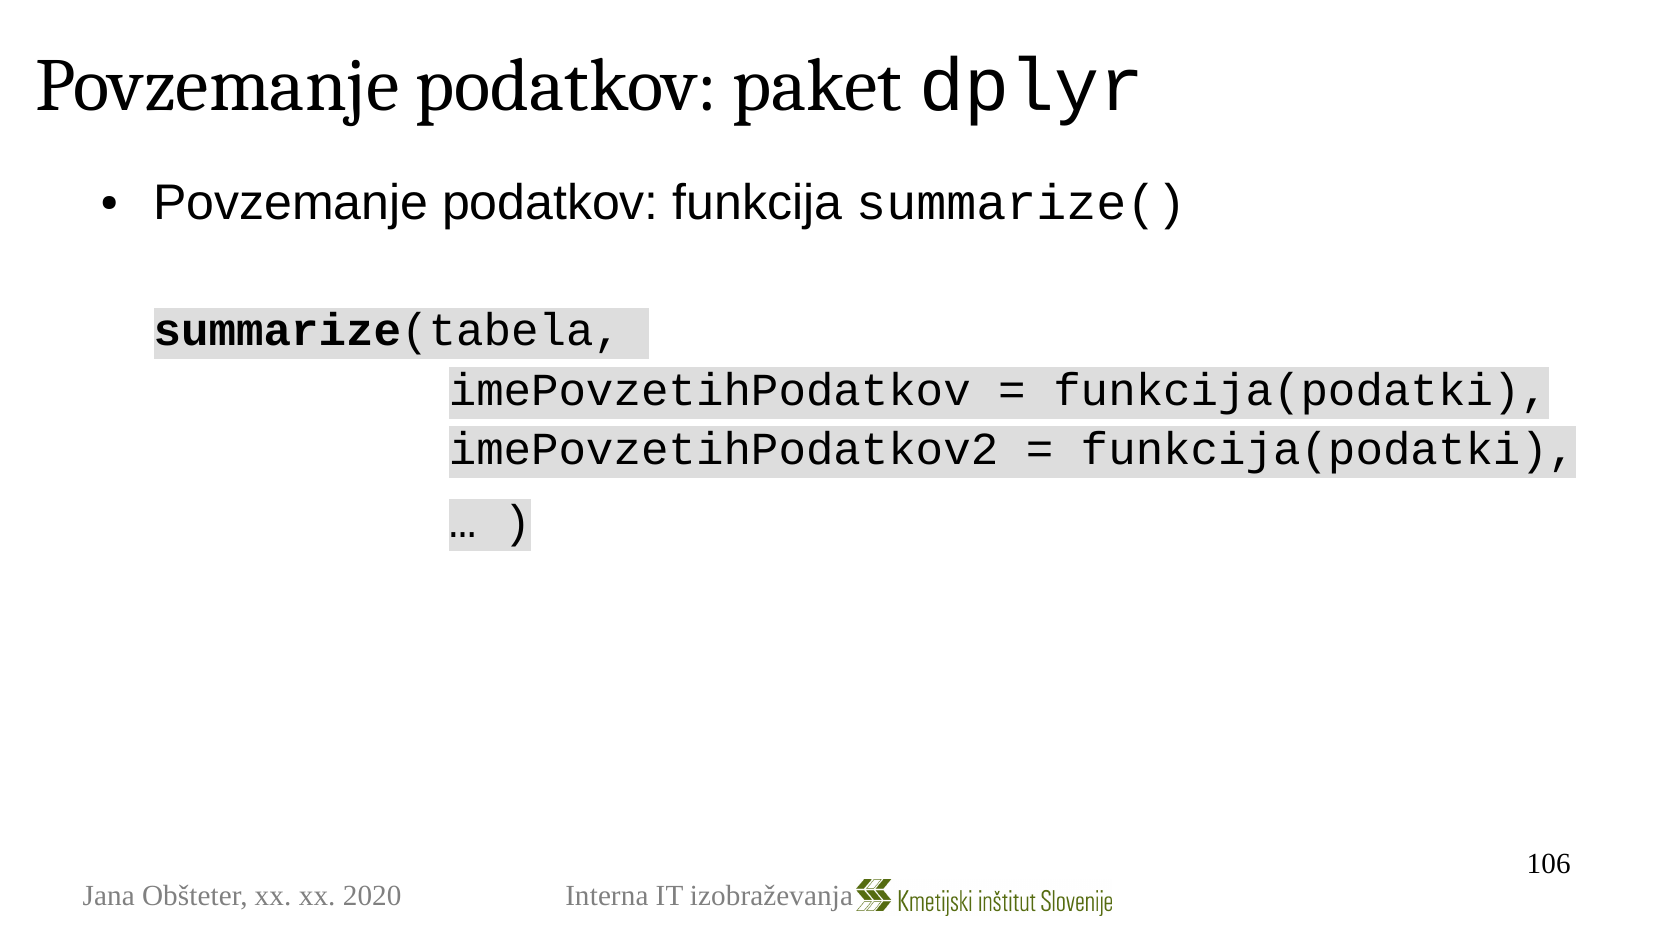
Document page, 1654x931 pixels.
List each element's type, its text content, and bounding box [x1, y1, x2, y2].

title Povzemanje podatkov: paket dplyr [35, 21, 1524, 154]
picture [856, 879, 1112, 916]
list Povzemanje podatkov: funkcija summarize() summarize(tabela, imePovzetihPodatkov = funkcija(podatki), imePovzetihPodatkov2 = funkcija(podatki), … ) [82, 165, 1642, 827]
